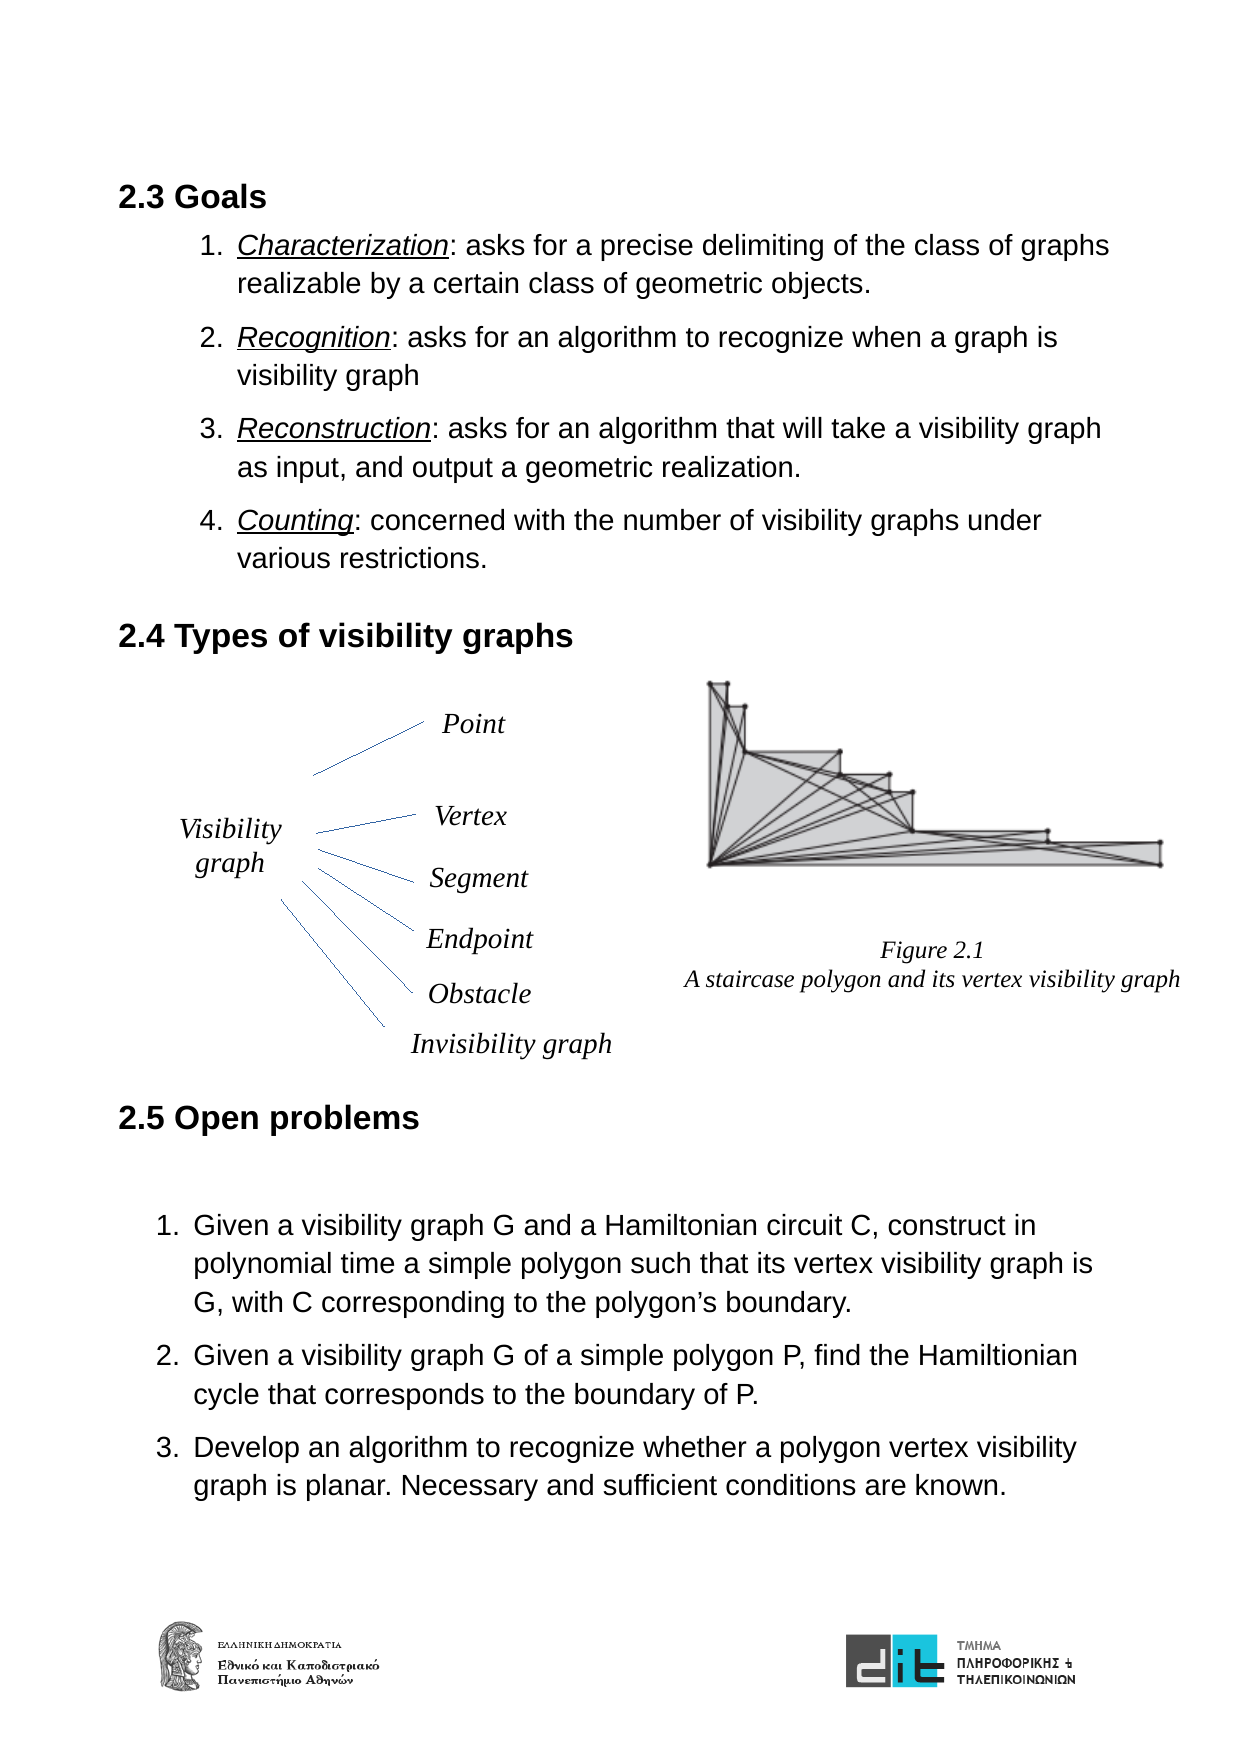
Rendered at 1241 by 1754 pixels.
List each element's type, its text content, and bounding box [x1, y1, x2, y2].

subtitle 2.4 Types of visibility graphs [118, 616, 1122, 654]
subtitle 2.5 Open problems [118, 1098, 1122, 1137]
list Develop an algorithm to recognize whether a polygon vertex visibility graph is planar. Necessary and sufficient conditions are known. [156, 1430, 1122, 1502]
picture [688, 679, 1189, 889]
list Given a visibility graph G of a simple polygon P, find the Hamiltionian cycle that corresponds to the boundary of P. [156, 1338, 1122, 1410]
list Reconstruction: asks for an algorithm that will take a visibility graph as input, and output a geometric realization. [199, 411, 1122, 483]
list Given a visibility graph G and a Hamiltonian circuit C, construct in polynomial time a simple polygon such that its vertex visibility graph is G, with C corresponding to the polygon’s boundary. [156, 1208, 1122, 1319]
picture [118, 1607, 1123, 1708]
list Counting: concerned with the number of visibility graphs under various restrictions. [199, 503, 1122, 575]
list Recognition: asks for an algorithm to recognize when a graph is visibility graph [199, 320, 1122, 392]
list Characterization: asks for a precise delimiting of the class of graphs realizable by a certain class of geometric objects. [199, 228, 1122, 300]
subtitle 2.3 Goals [118, 177, 1122, 216]
